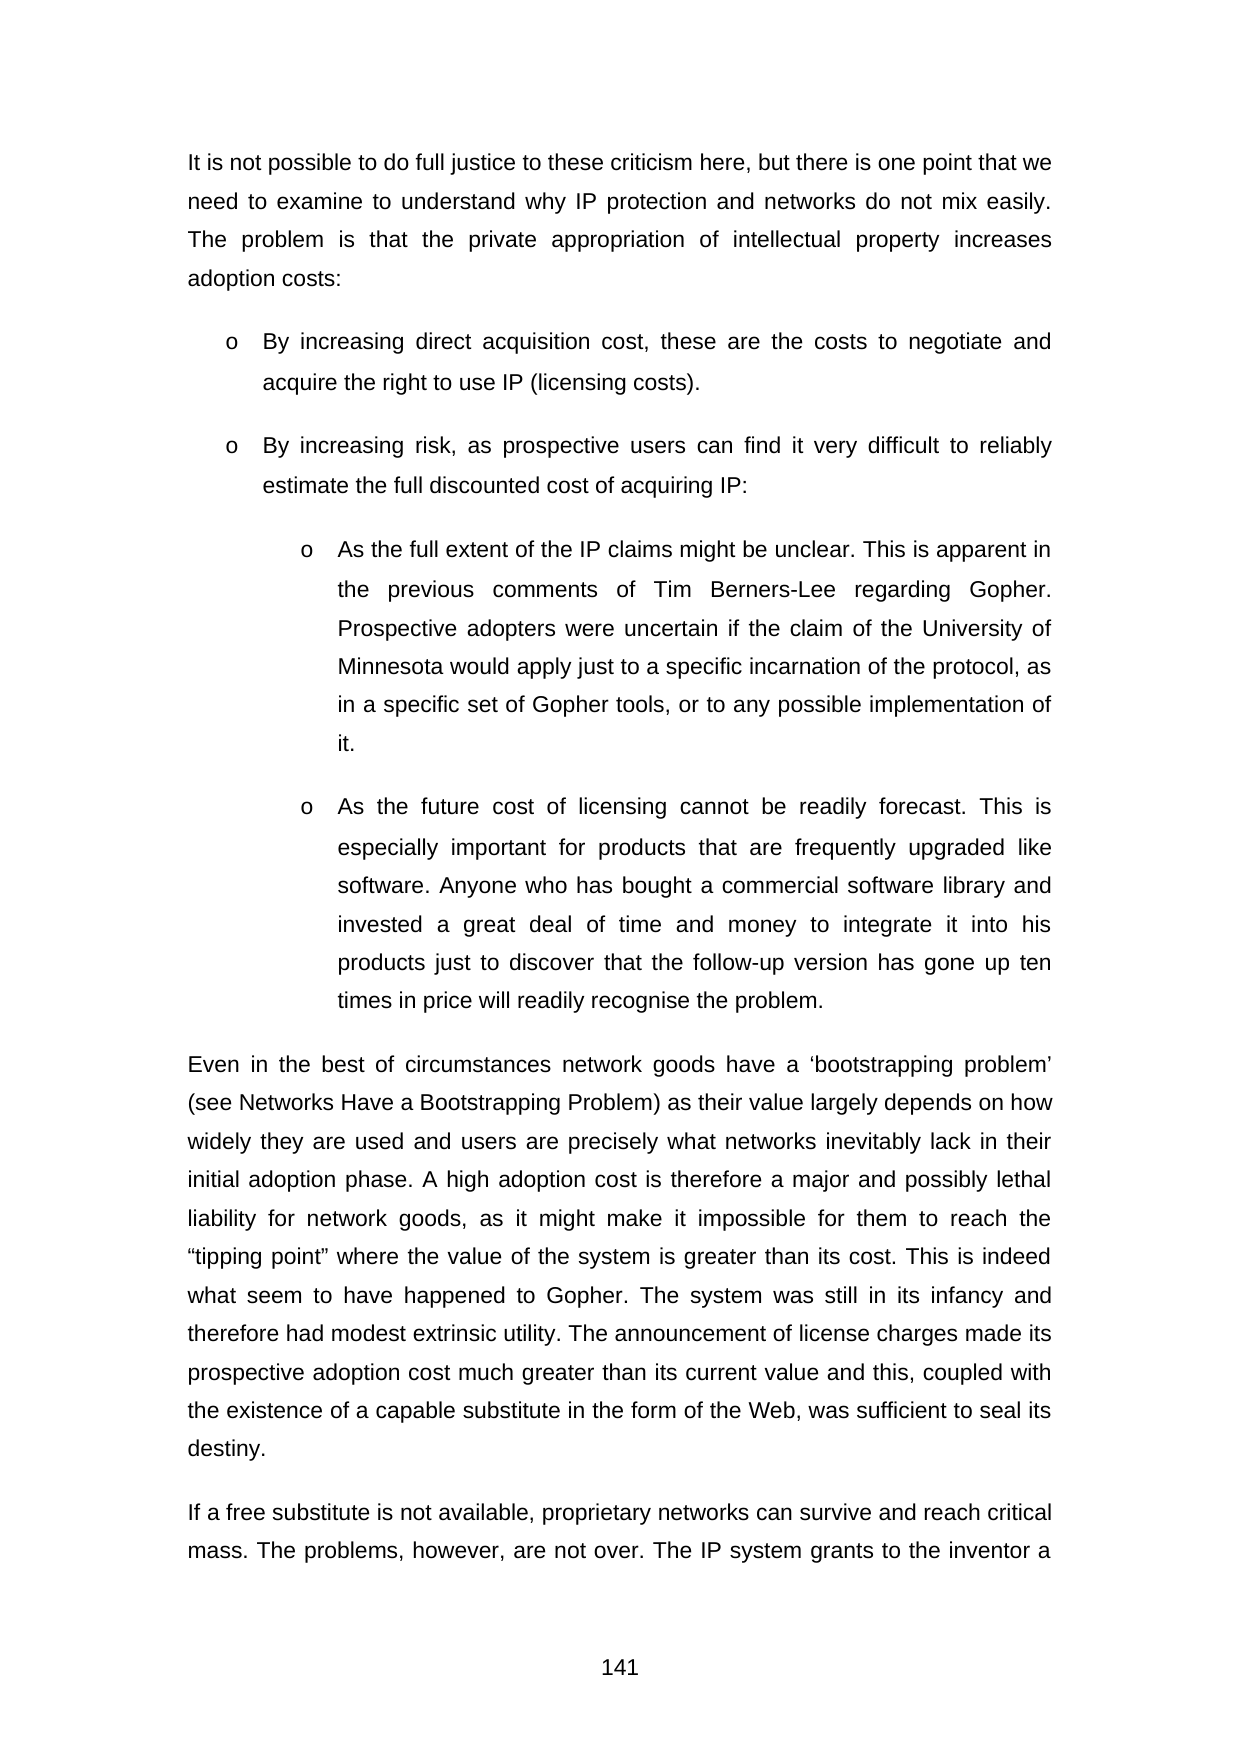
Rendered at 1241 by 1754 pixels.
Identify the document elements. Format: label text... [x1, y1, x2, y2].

list As the future cost of licensing cannot be readily forecast. This is especially important for products that are frequently upgraded like software. Anyone who has bought a commercial software library and invested a great deal of time and money to integrate it into his products just to discover that the follow-up version has gone up ten times in price will readily recognise the problem. [300, 794, 1053, 1014]
text If a free substitute is not available, proprietary networks can survive and reach critical mass. The problems, however, are not over. The IP system grants to the inventor a [187, 1499, 1053, 1563]
text It is not possible to do full justice to these criticism here, but there is one point that we need to examine to understand why IP protection and networks do not mix easily. The problem is that the private appropriation of intellectual property increases adoption costs: [187, 150, 1053, 291]
list By increasing direct acquisition cost, these are the costs to negotiate and acquire the right to use IP (licensing costs). [225, 329, 1053, 395]
text Even in the best of circumstances network goods have a ‘bootstrapping problem’ (see Networks Have a Bootstrapping Problem) as their value largely depends on how widely they are used and users are precisely what networks inevitably lack in their initial adoption phase. A high adoption cost is therefore a major and possibly lethal liability for network goods, as it might make it impossible for them to reach the “tipping point” where the value of the system is greater than its cost. This is indeed what seem to have happened to Gopher. The system was still in its infancy and therefore had modest extrinsic utility. The announcement of license charges made its prospective adoption cost much greater than its current value and this, coupled with the existence of a capable substitute in the form of the Web, was sufficient to seal its destiny. [187, 1052, 1053, 1462]
list As the full extent of the IP claims might be unclear. This is apparent in the previous comments of Tim Berners-Lee regarding Gopher. Prospective adopters were uncertain if the claim of the University of Minnesota would apply just to a specific incarnation of the protocol, as in a specific set of Gopher tools, or to any possible implementation of it. [300, 536, 1053, 756]
list By increasing risk, as prospective users can find it very difficult to reliably estimate the full discounted cost of acquiring IP: [225, 433, 1053, 499]
